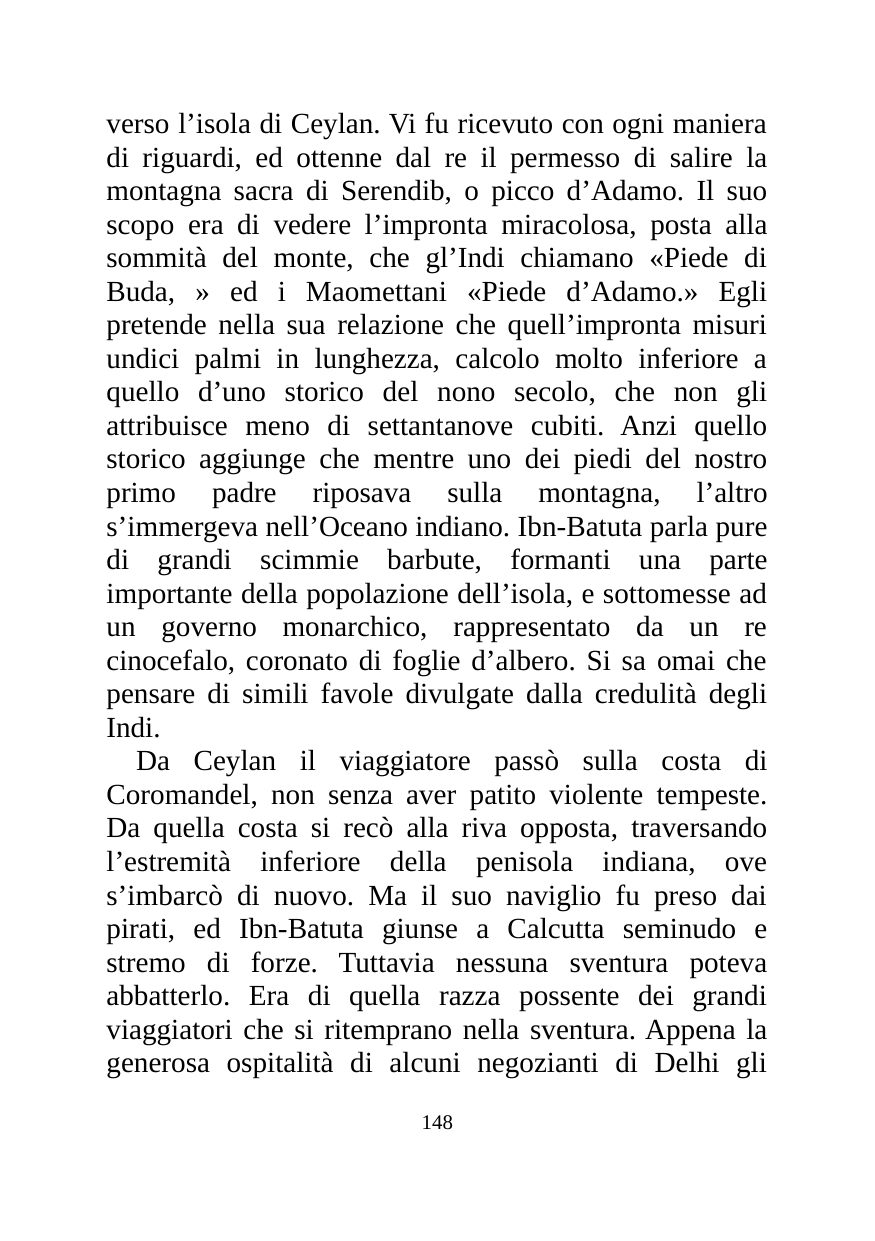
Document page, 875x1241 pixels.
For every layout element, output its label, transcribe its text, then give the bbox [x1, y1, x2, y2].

text verso l’isola di Ceylan. Vi fu ricevuto con ogni maniera di riguardi, ed ottenne dal re il permesso di salire la montagna sacra di Serendib, o picco d’Adamo. Il suo scopo era di vedere l’impronta miracolosa, posta alla sommità del monte, che gl’Indi chiamano «Piede di Buda, » ed i Maomettani «Piede d’Adamo.» Egli pretende nella sua relazione che quell’impronta misuri undici palmi in lunghezza, calcolo molto inferiore a quello d’uno storico del nono secolo, che non gli attribuisce meno di settantanove cubiti. Anzi quello storico aggiunge che mentre uno dei piedi del nostro primo padre riposava sulla montagna, l’altro s’immergeva nell’Oceano indiano. Ibn-Batuta parla pure di grandi scimmie barbute, formanti una parte importante della popolazione dell’isola, e sottomesse ad un governo monarchico, rappresentato da un re cinocefalo, coronato di foglie d’albero. Si sa omai che pensare di simili favole divulgate dalla credulità degli Indi. [106, 106, 768, 743]
text Da Ceylan il viaggiatore passò sulla costa di Coromandel, non senza aver patito violente tempeste. Da quella costa si recò alla riva opposta, traversando l’estremità inferiore della penisola indiana, ove s’imbarcò di nuovo. Ma il suo naviglio fu preso dai pirati, ed Ibn-Batuta giunse a Calcutta seminudo e stremo di forze. Tuttavia nessuna sventura poteva abbatterlo. Era di quella razza possente dei grandi viaggiatori che si ritemprano nella sventura. Appena la generosa ospitalità di alcuni negozianti di Delhi gli [106, 743, 768, 1079]
